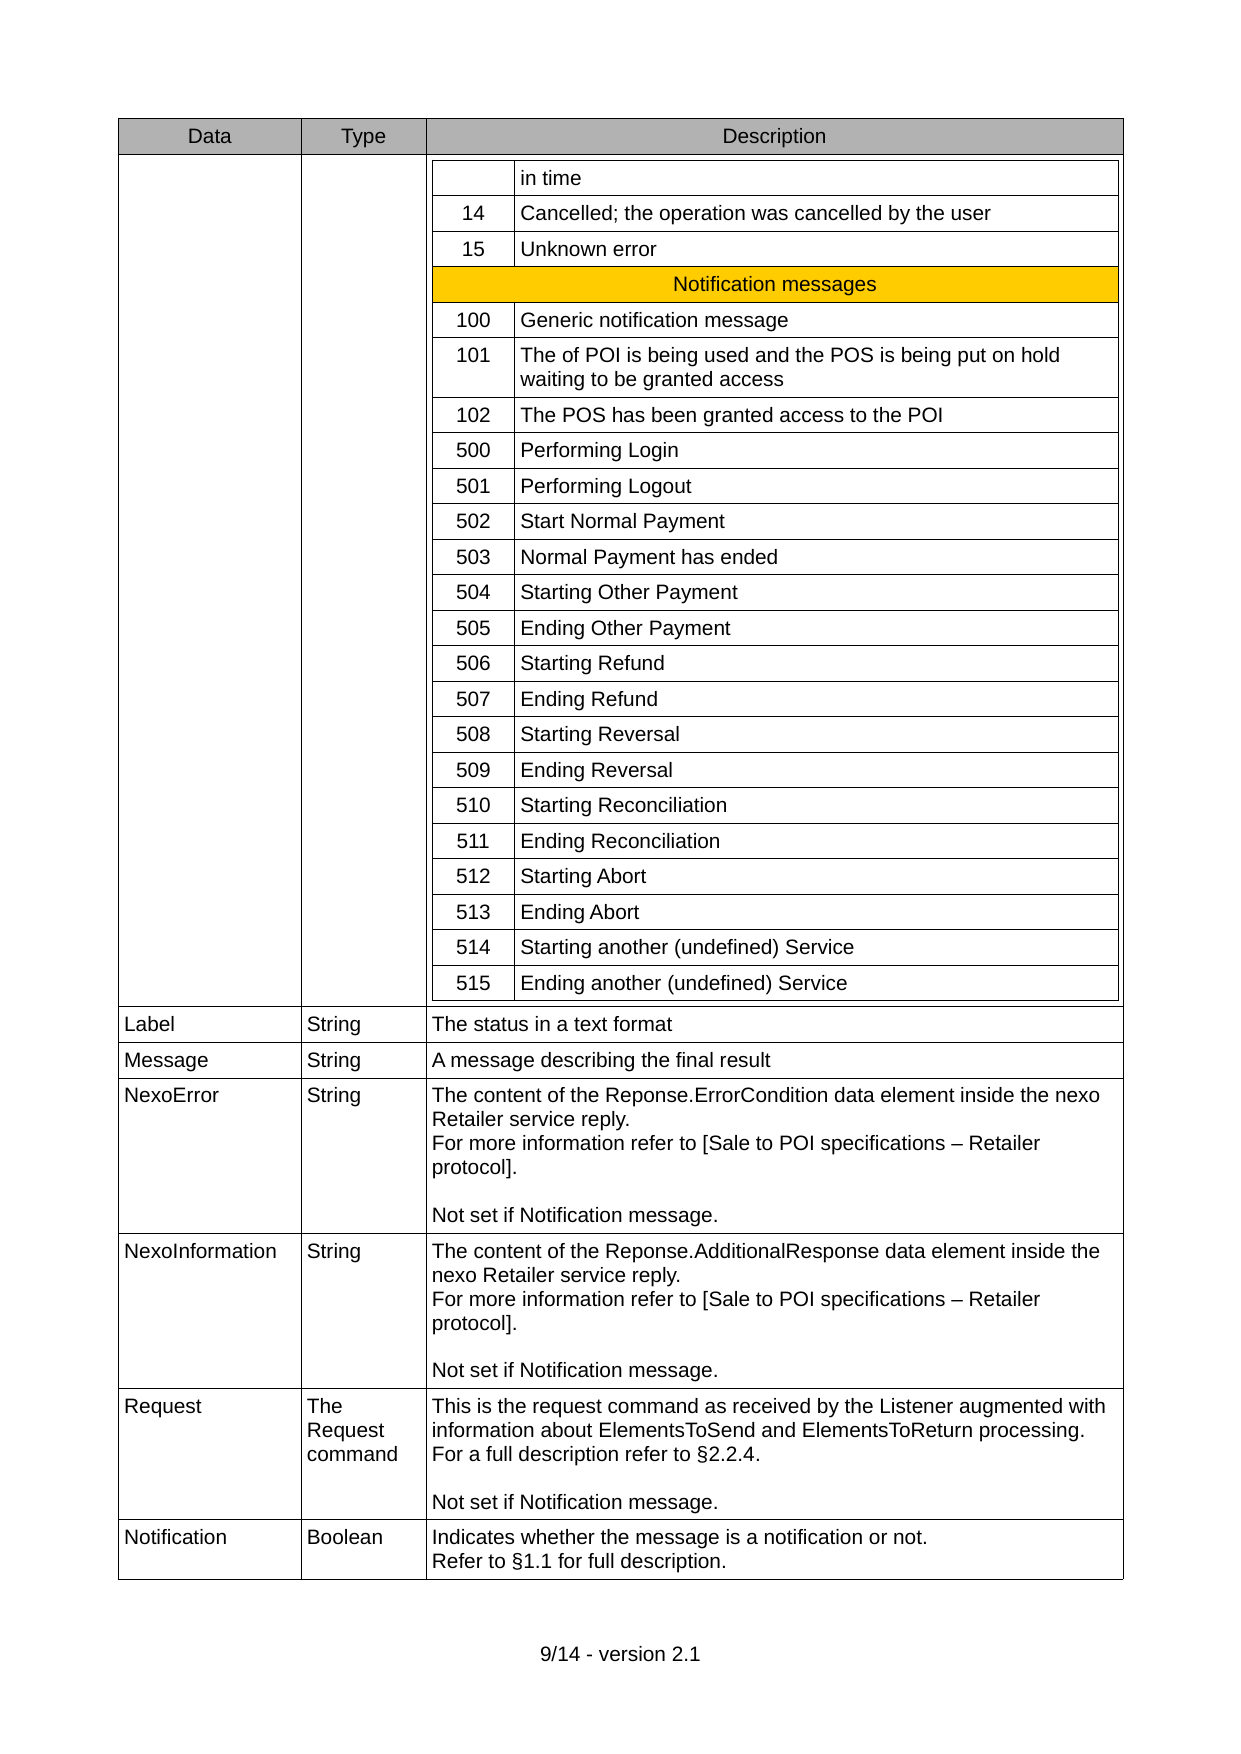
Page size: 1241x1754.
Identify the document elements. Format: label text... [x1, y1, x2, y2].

table_header Data [119, 119, 301, 154]
table_cell NexoError [119, 1079, 301, 1233]
table_cell The status in a text format [427, 1007, 1123, 1042]
table_cell Starting Abort [515, 859, 1118, 894]
table_cell Message [119, 1043, 301, 1077]
table_cell 15 [433, 232, 514, 266]
table_cell Ending Reconciliation [515, 824, 1118, 858]
table_cell String [302, 1007, 426, 1042]
table_cell The Request command [302, 1389, 426, 1519]
table_header Description [427, 119, 1123, 154]
table_cell 501 [433, 469, 514, 503]
table_cell Starting another (undefined) Service [515, 930, 1118, 965]
table_cell 510 [433, 788, 514, 823]
table_cell Notification [119, 1520, 301, 1579]
table_cell Ending Refund [515, 682, 1118, 716]
table_cell 14 [433, 196, 514, 231]
table_cell in time [515, 161, 1118, 195]
table_cell Starting Reconciliation [515, 788, 1118, 823]
table_cell Starting Reversal [515, 717, 1118, 752]
table_cell Starting Other Payment [515, 575, 1118, 610]
table_cell 500 [433, 433, 514, 468]
table_cell Start Normal Payment [515, 504, 1118, 539]
table_cell 507 [433, 682, 514, 716]
table_cell The content of the Reponse.ErrorCondition data element inside the nexo Retailer service reply. For more information refer to [Sale to POI specifications – Retailer protocol]. Not set if Notification message. [427, 1079, 1123, 1233]
table_cell 505 [433, 611, 514, 645]
table_cell 508 [433, 717, 514, 752]
table_cell Starting Refund [515, 646, 1118, 681]
table_cell NexoInformation [119, 1234, 301, 1388]
table_cell Indicates whether the message is a notification or not. Refer to §1.1 for full description. [427, 1520, 1123, 1579]
table_cell 506 [433, 646, 514, 681]
table_cell [427, 155, 1123, 1006]
table_cell [302, 155, 426, 1006]
table_cell String [302, 1234, 426, 1388]
table_cell Generic notification message [515, 303, 1118, 337]
table_cell Performing Logout [515, 469, 1118, 503]
table_cell 502 [433, 504, 514, 539]
table_cell Label [119, 1007, 301, 1042]
table_cell 504 [433, 575, 514, 610]
table_cell The POS has been granted access to the POI [515, 398, 1118, 432]
table_cell String [302, 1043, 426, 1077]
table_cell 511 [433, 824, 514, 858]
table_cell 512 [433, 859, 514, 894]
table_cell 515 [433, 966, 514, 1000]
table_cell Ending another (undefined) Service [515, 966, 1118, 1000]
table_cell 513 [433, 895, 514, 929]
table_header Type [302, 119, 426, 154]
table_cell A message describing the final result [427, 1043, 1123, 1077]
table_cell 100 [433, 303, 514, 337]
table_cell This is the request command as received by the Listener augmented with information about ElementsToSend and ElementsToReturn processing. For a full description refer to §2.2.4. Not set if Notification message. [427, 1389, 1123, 1519]
table_cell Request [119, 1389, 301, 1519]
table_cell 509 [433, 753, 514, 787]
table_cell Performing Login [515, 433, 1118, 468]
table_cell 514 [433, 930, 514, 965]
table_cell [119, 155, 301, 1006]
table_cell Ending Reversal [515, 753, 1118, 787]
table_cell Cancelled; the operation was cancelled by the user [515, 196, 1118, 231]
table_cell The content of the Reponse.AdditionalResponse data element inside the nexo Retailer service reply. For more information refer to [Sale to POI specifications – Retailer protocol]. Not set if Notification message. [427, 1234, 1123, 1388]
table_cell String [302, 1079, 426, 1233]
table_cell Unknown error [515, 232, 1118, 266]
table_cell The of POI is being used and the POS is being put on hold waiting to be granted access [515, 338, 1118, 397]
table_cell Boolean [302, 1520, 426, 1579]
table_cell 101 [433, 338, 514, 397]
table_cell 102 [433, 398, 514, 432]
table_cell [433, 161, 514, 195]
table_cell Ending Abort [515, 895, 1118, 929]
table_cell Normal Payment has ended [515, 540, 1118, 574]
table_cell Ending Other Payment [515, 611, 1118, 645]
table_cell Notification messages [433, 267, 1118, 302]
table_cell 503 [433, 540, 514, 574]
